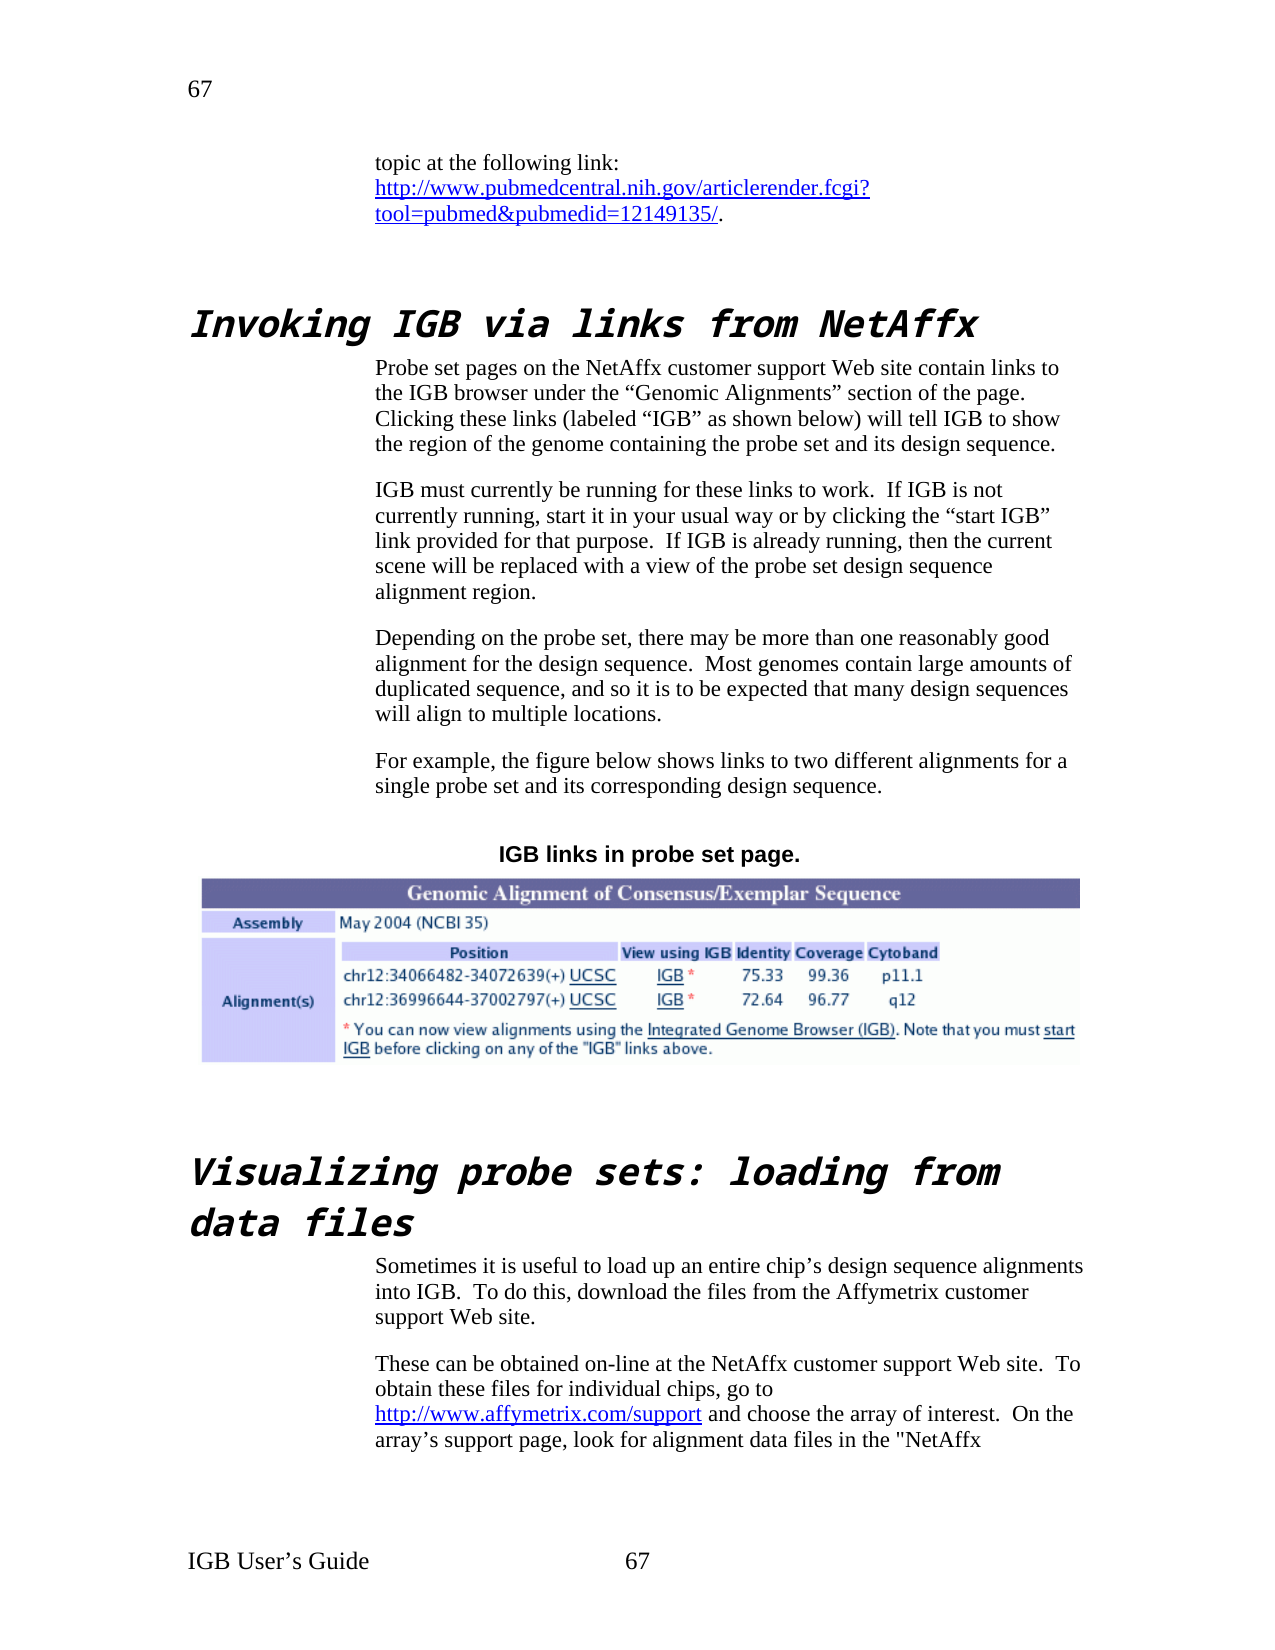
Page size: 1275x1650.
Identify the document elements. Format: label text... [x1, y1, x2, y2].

subtitle Visualizing probe sets: loading from data files [187, 1145, 1087, 1247]
text Sometimes it is useful to load up an entire chip’s design sequence alignments into IGB. To do this, download the files from the Affymetrix customer support Web site. [375, 1253, 1087, 1330]
text IGB must currently be running for these links to work. If IGB is not currently running, start it in your usual way or by clicking the “start IGB” link provided for that purpose. If IGB is already running, then the current scene will be replaced with a view of the probe set design sequence alignment region. [375, 477, 1087, 604]
text For example, the figure below shows links to two different alignments for a single probe set and its corresponding design sequence. [375, 748, 1087, 798]
text topic at the following link: http://www.pubmedcentral.nih.gov/articlerender.fcgi?tool=pubmed&pubmedid=12149135/. [375, 150, 1087, 226]
text These can be obtained on-line at the NetAffx customer support Web site. To obtain these files for individual chips, go to http://www.affymetrix.com/support and choose the array of interest. On the array’s support page, look for alignment data files in the "NetAffx [375, 1351, 1087, 1452]
picture [198, 876, 1080, 1065]
subtitle Invoking IGB via links from NetAffx [187, 297, 1087, 348]
text Depending on the probe set, there may be more than one reasonably good alignment for the design sequence. Most genomes contain large amounts of duplicated sequence, and so it is to be expected that many design sequences will align to multiple locations. [375, 625, 1087, 727]
text Probe set pages on the NetAffx customer support Web site contain links to the IGB browser under the “Genomic Alignments” section of the page. Clicking these links (labeled “IGB” as shown below) will tell IGB to show the region of the genome containing the probe set and its design sequence. [375, 355, 1087, 456]
